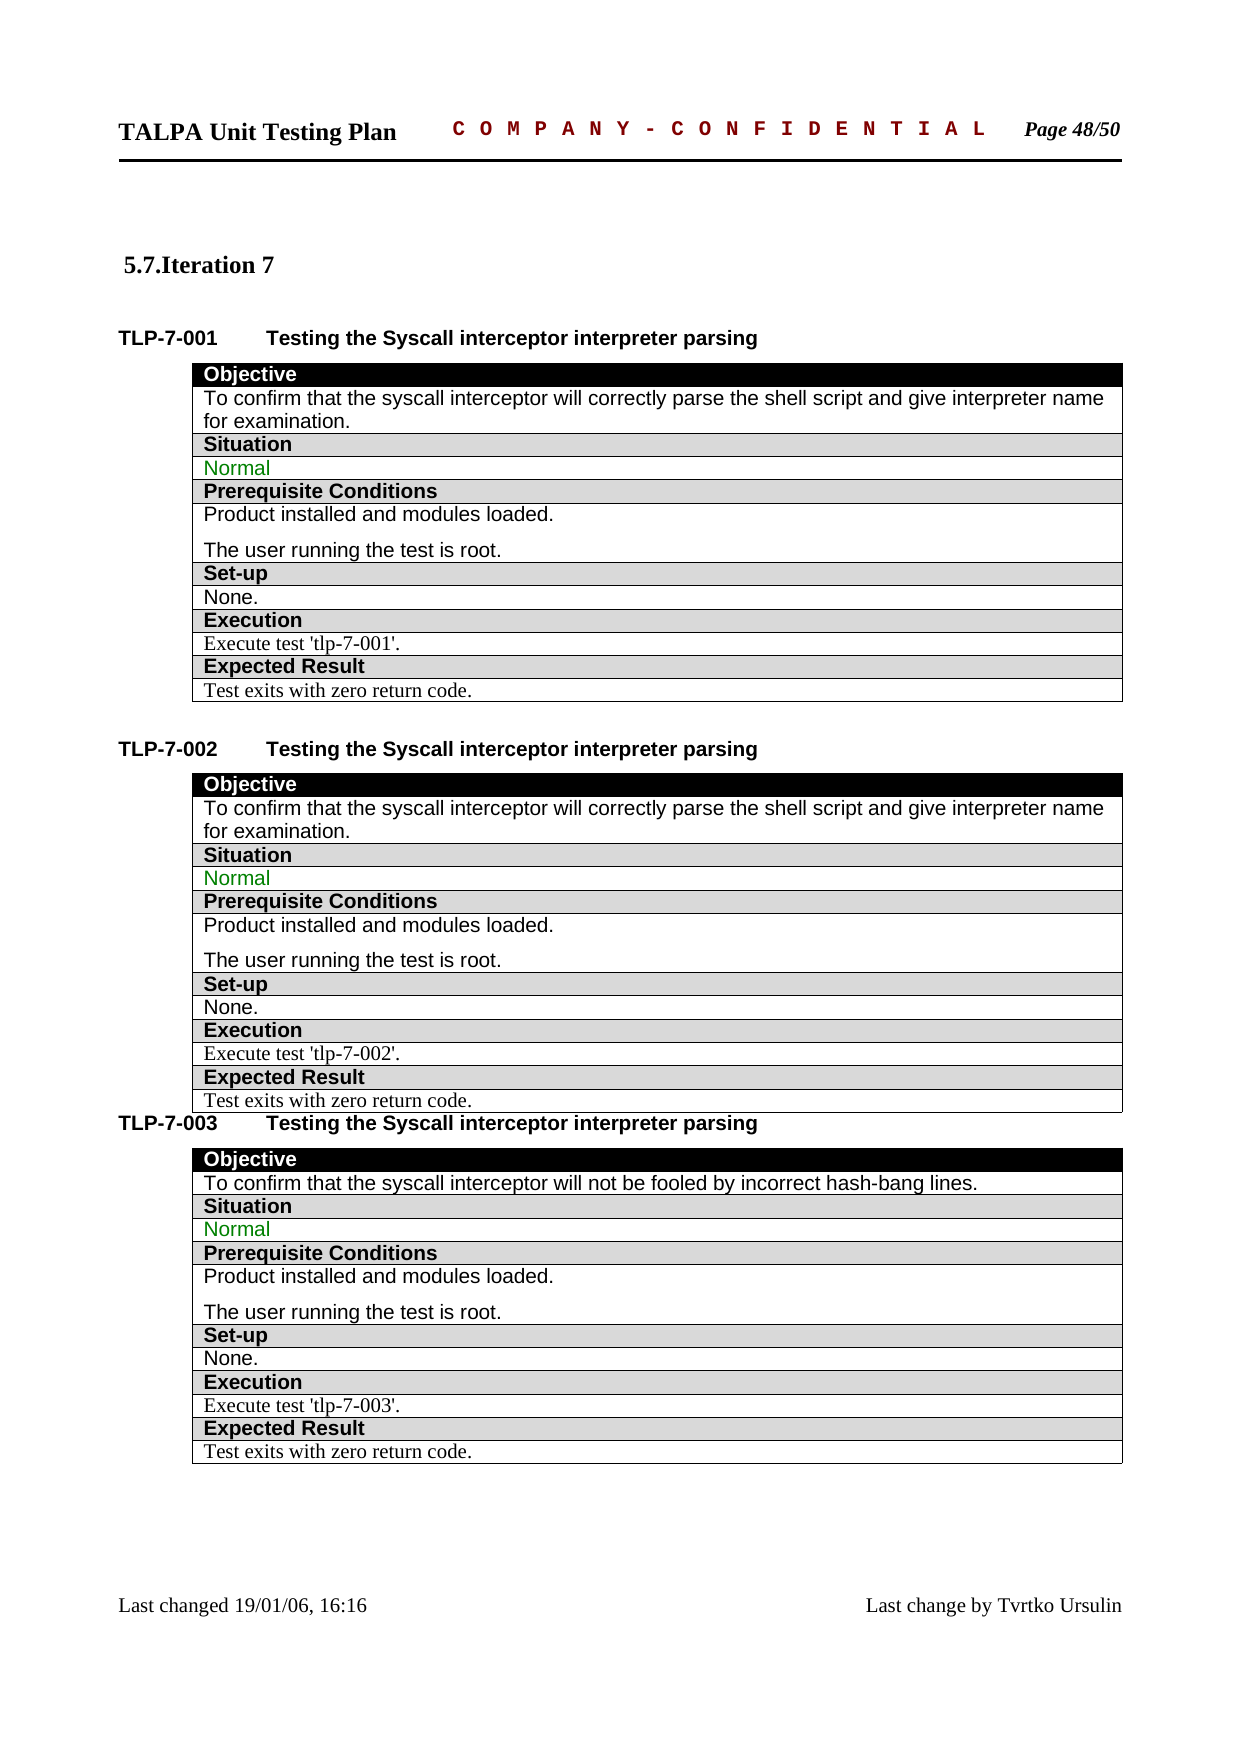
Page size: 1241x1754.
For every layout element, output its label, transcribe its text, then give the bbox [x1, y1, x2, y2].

text TLP-7-003 Testing the Syscall interceptor interpreter parsing [118, 1112, 1122, 1135]
table_cell To confirm that the syscall interceptor will correctly parse the shell script and give interpreter name for examination. [193, 797, 1122, 843]
table_cell Execute test 'tlp-7-001'. [193, 633, 1122, 655]
table_cell Situation [193, 844, 1122, 866]
table_cell Expected Result [193, 1066, 1122, 1089]
table_cell Prerequisite Conditions [193, 1242, 1122, 1264]
table_cell None. [193, 996, 1122, 1019]
subtitle Iteration 7 [124, 251, 1122, 279]
table_cell None. [193, 1348, 1122, 1370]
table_header Objective [193, 1149, 1122, 1171]
table_cell Test exits with zero return code. [193, 1090, 1122, 1112]
table_cell Expected Result [193, 656, 1122, 678]
table_cell Execution [193, 1371, 1122, 1394]
table_cell Situation [193, 1195, 1122, 1218]
text TLP-7-001 Testing the Syscall interceptor interpreter parsing [118, 327, 1122, 350]
table_cell Product installed and modules loaded. The user running the test is root. [193, 504, 1122, 562]
table_cell Test exits with zero return code. [193, 679, 1122, 701]
table_cell Product installed and modules loaded. The user running the test is root. [193, 1265, 1122, 1324]
table_cell Execution [193, 610, 1122, 632]
table_header Objective [193, 364, 1122, 386]
table_cell Set-up [193, 973, 1122, 995]
table_cell Situation [193, 434, 1122, 456]
table_cell Normal [193, 457, 1122, 479]
table_cell Set-up [193, 563, 1122, 585]
table_cell Set-up [193, 1325, 1122, 1347]
table_header Objective [193, 774, 1122, 796]
table_cell Prerequisite Conditions [193, 480, 1122, 503]
table_cell To confirm that the syscall interceptor will not be fooled by incorrect hash-bang lines. [193, 1172, 1122, 1194]
table_cell Test exits with zero return code. [193, 1441, 1122, 1463]
table_cell Expected Result [193, 1418, 1122, 1440]
table_cell Execute test 'tlp-7-002'. [193, 1043, 1122, 1065]
text TLP-7-002 Testing the Syscall interceptor interpreter parsing [118, 737, 1122, 761]
table_cell To confirm that the syscall interceptor will correctly parse the shell script and give interpreter name for examination. [193, 387, 1122, 433]
table_cell None. [193, 586, 1122, 609]
table_cell Normal [193, 1219, 1122, 1241]
table_cell Prerequisite Conditions [193, 891, 1122, 913]
table_cell Product installed and modules loaded. The user running the test is root. [193, 914, 1122, 972]
table_cell Execute test 'tlp-7-003'. [193, 1395, 1122, 1417]
table_cell Execution [193, 1020, 1122, 1042]
table_cell Normal [193, 867, 1122, 890]
